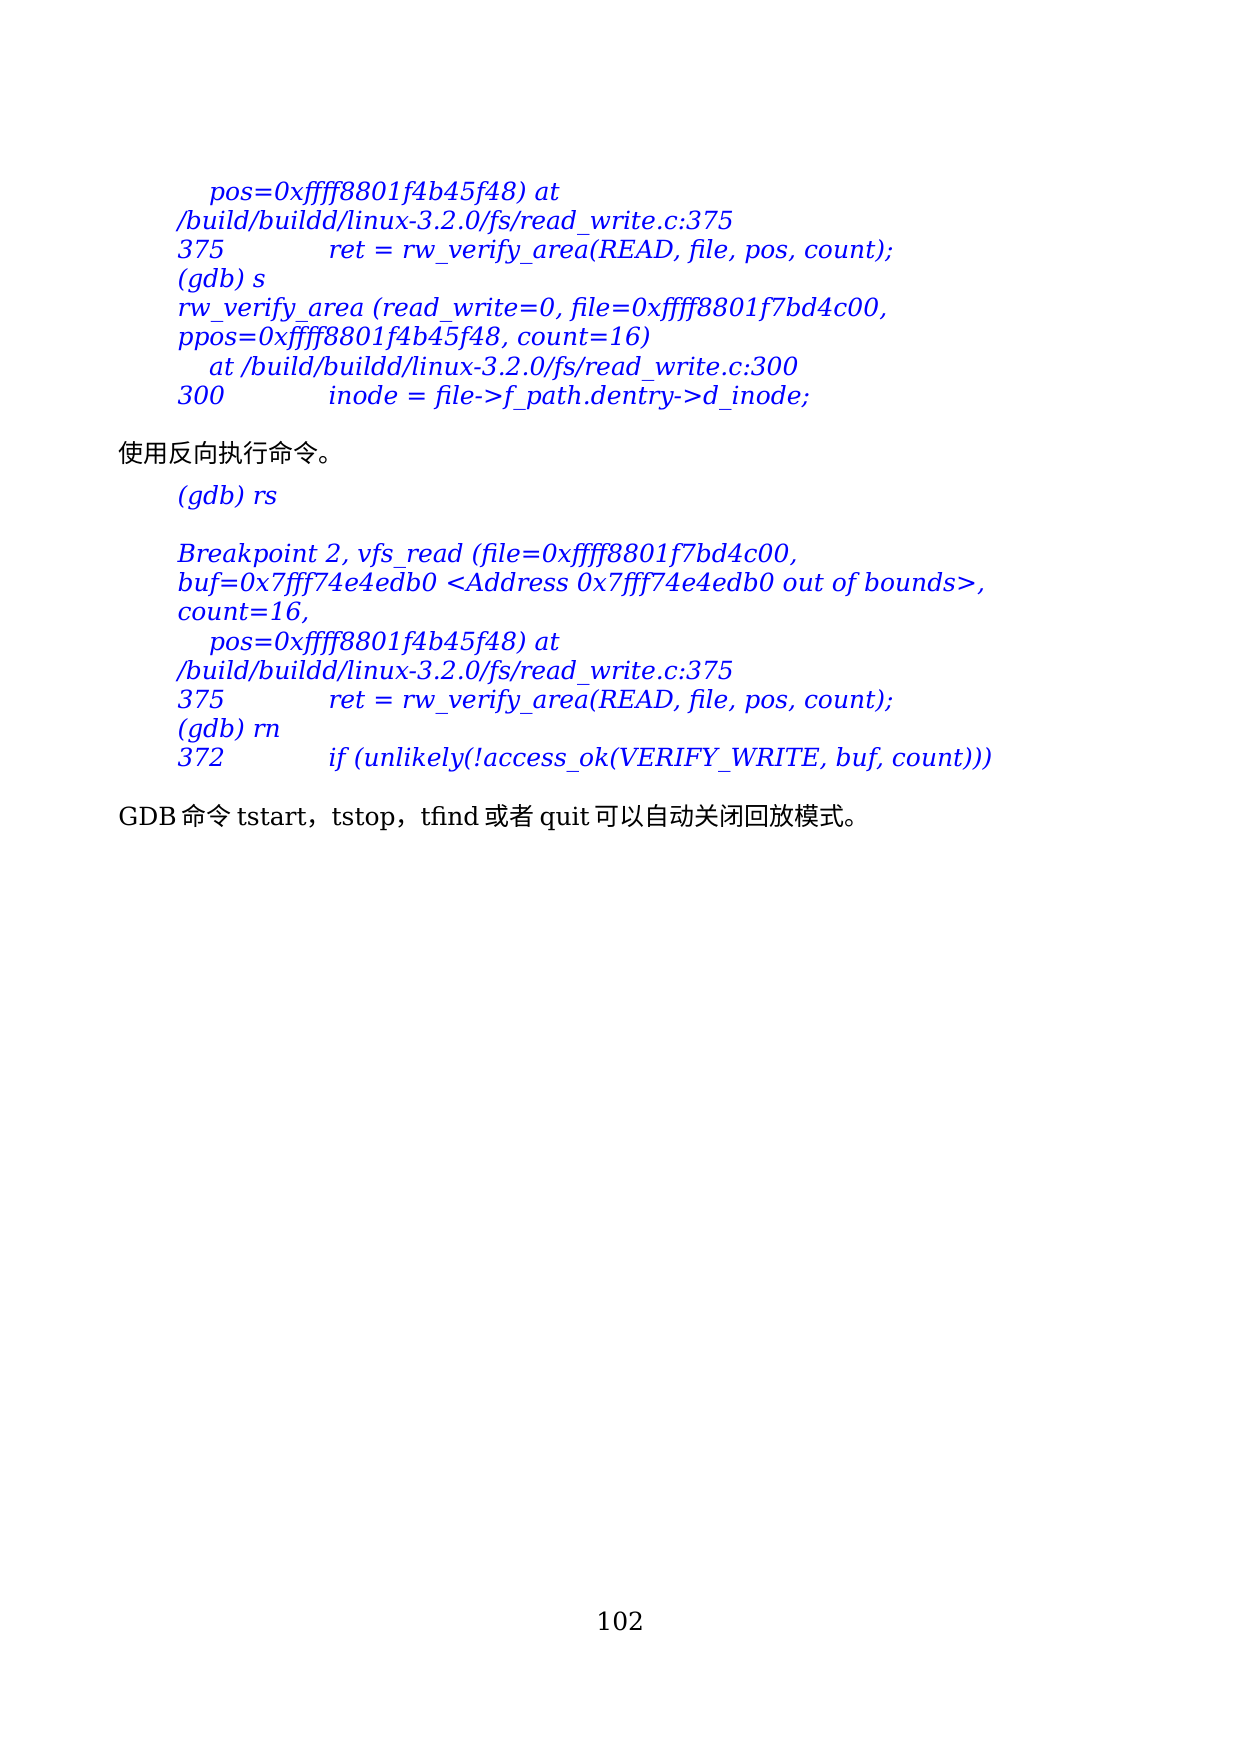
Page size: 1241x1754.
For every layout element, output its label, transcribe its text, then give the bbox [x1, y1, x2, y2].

text 372 if (unlikely(!access_ok(VERIFY_WRITE, buf, count))) [177, 743, 1063, 773]
text (gdb) rn [177, 714, 1063, 743]
text 375 ret = rw_verify_area(READ, file, pos, count); [177, 235, 1063, 264]
text 375 ret = rw_verify_area(READ, file, pos, count); [177, 685, 1063, 714]
text 300 inode = file->f_path.dentry->d_inode; [177, 381, 1063, 410]
text (gdb) s [177, 264, 1063, 293]
text rw_verify_area (read_write=0, file=0xffff8801f7bd4c00, ppos=0xffff8801f4b45f48, count=16) [177, 293, 1063, 352]
text pos=0xffff8801f4b45f48) at /build/buildd/linux-3.2.0/fs/read_write.c:375 [177, 177, 1063, 235]
text 使用反向执行命令。 [118, 439, 1122, 468]
text pos=0xffff8801f4b45f48) at /build/buildd/linux-3.2.0/fs/read_write.c:375 [177, 627, 1063, 685]
text GDB命令tstart，tstop，tfind或者quit可以自动关闭回放模式。 [118, 802, 1122, 831]
text Breakpoint 2, vfs_read (file=0xffff8801f7bd4c00, buf=0x7fff74e4edb0 <Address 0x7fff74e4edb0 out of bounds>, count=16, [177, 539, 1063, 627]
text (gdb) rs [177, 481, 1063, 510]
text at /build/buildd/linux-3.2.0/fs/read_write.c:300 [177, 352, 1063, 381]
